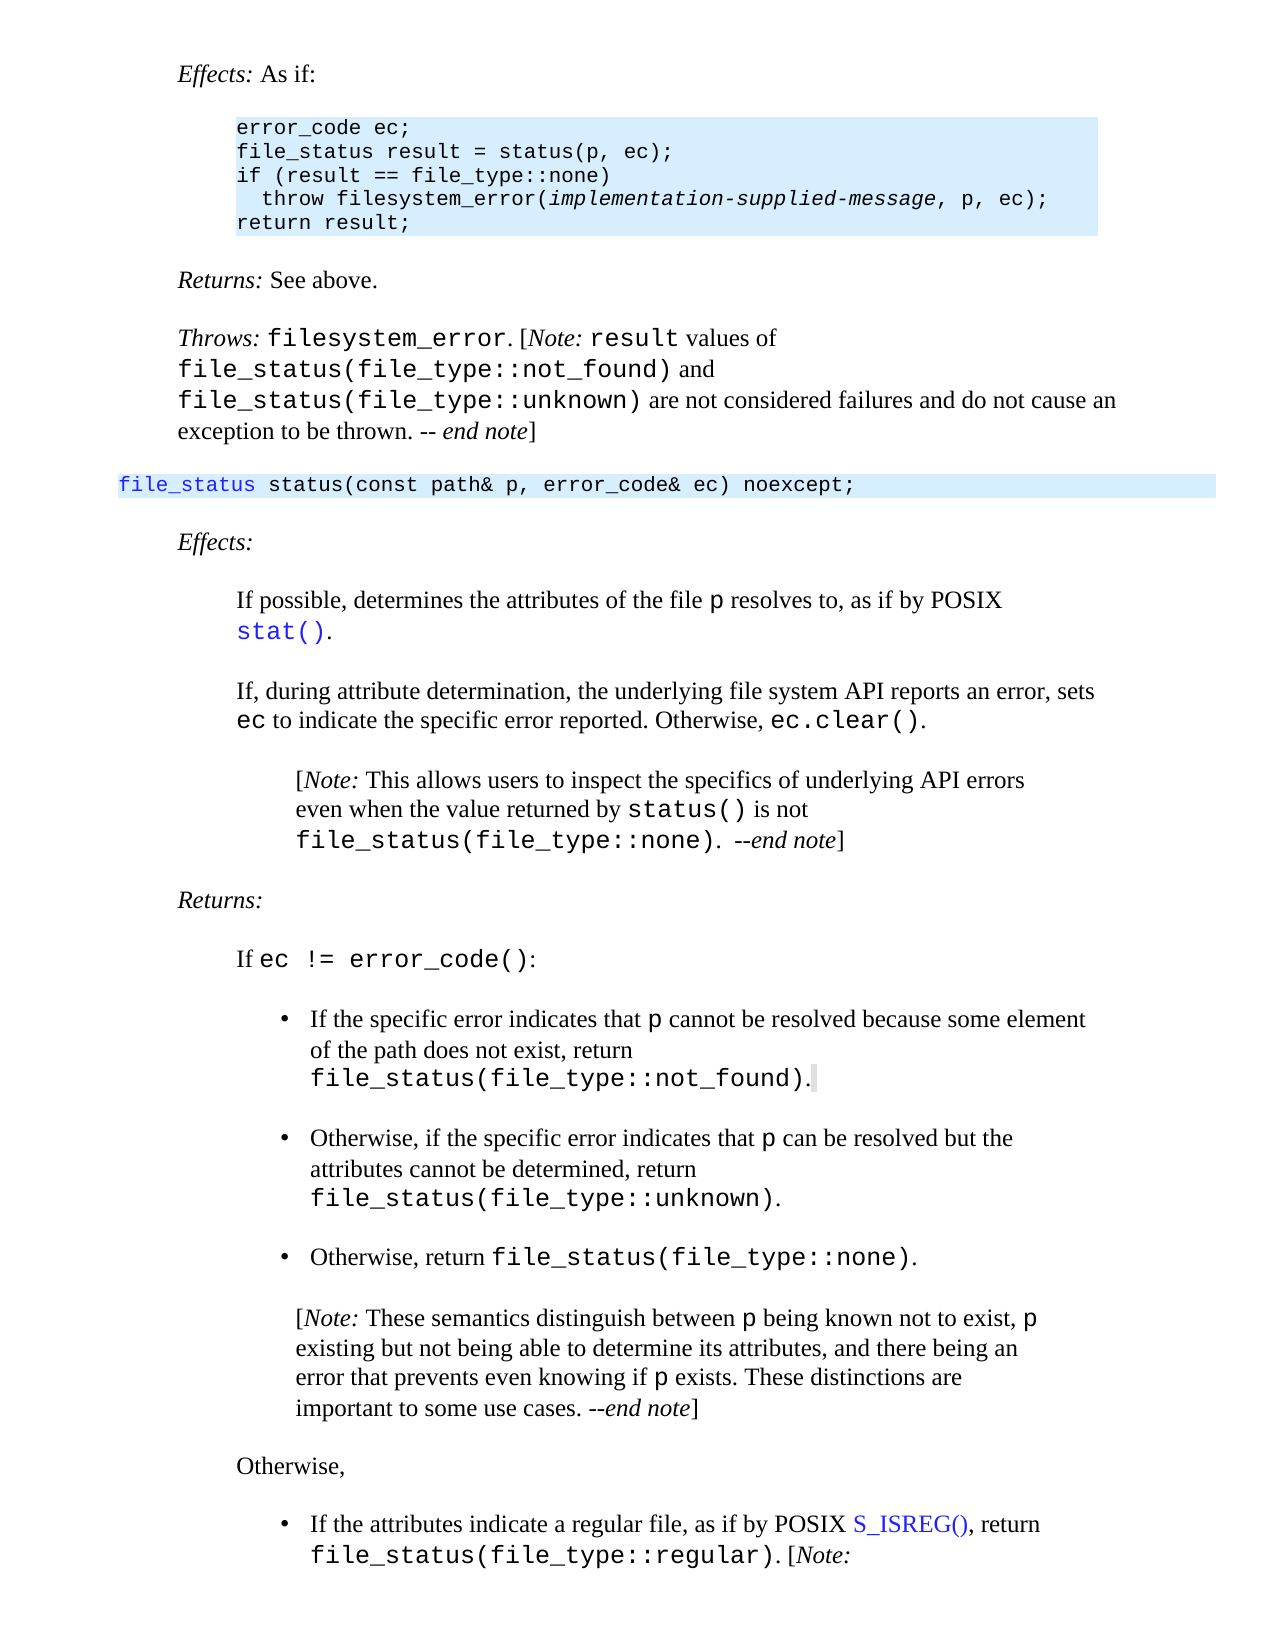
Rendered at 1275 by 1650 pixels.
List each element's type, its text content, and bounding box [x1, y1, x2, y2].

text If possible, determines the attributes of the file p resolves to, as if by POSIX stat(). [236, 585, 1098, 647]
text [Note: This allows users to inspect the specifics of underlying API errors even when the value returned by status() is not file_status(file_type::none). --end note] [295, 766, 1039, 856]
list Otherwise, return file_status(file_type::none). [280, 1242, 1098, 1273]
list Otherwise, if the specific error indicates that p can be resolved but the attributes cannot be determined, return file_status(file_type::unknown). [280, 1123, 1098, 1242]
text file_status status(const path& p, error_code& ec) noexcept; [118, 474, 1216, 498]
text return result; [236, 212, 1098, 236]
text Throws: filesystem_error. [Note: result values of file_status(file_type::not_found) and file_status(file_type::unknown) are not considered failures and do not cause an exception to be thrown. -- end note] [177, 323, 1157, 444]
text throw filesystem_error(implementation-supplied-message, p, ec); [236, 188, 1098, 212]
text Effects: [177, 527, 1157, 556]
list If the specific error indicates that p cannot be resolved because some element of the path does not exist, return file_status(file_type::not_found). [280, 1004, 1098, 1123]
text error_code ec; [236, 117, 1098, 141]
text if (result == file_type::none) [236, 164, 1098, 188]
text Otherwise, [236, 1451, 1098, 1480]
text [Note: These semantics distinguish between p being known not to exist, p existing but not being able to determine its attributes, and there being an error that prevents even knowing if p exists. These distinctions are important to some use cases. --end note] [295, 1303, 1039, 1422]
list If the attributes indicate a regular file, as if by POSIX S_ISREG(), return file_status(file_type::regular). [Note: [280, 1509, 1098, 1571]
text If, during attribute determination, the underlying file system API reports an error, sets ec to indicate the specific error reported. Otherwise, ec.clear(). [236, 676, 1098, 736]
text If ec != error_code(): [236, 944, 1098, 974]
text file_status result = status(p, ec); [236, 141, 1098, 164]
text Returns: See above. [177, 265, 1157, 294]
text Returns: [177, 885, 1157, 914]
text Effects: As if: [177, 59, 1157, 88]
